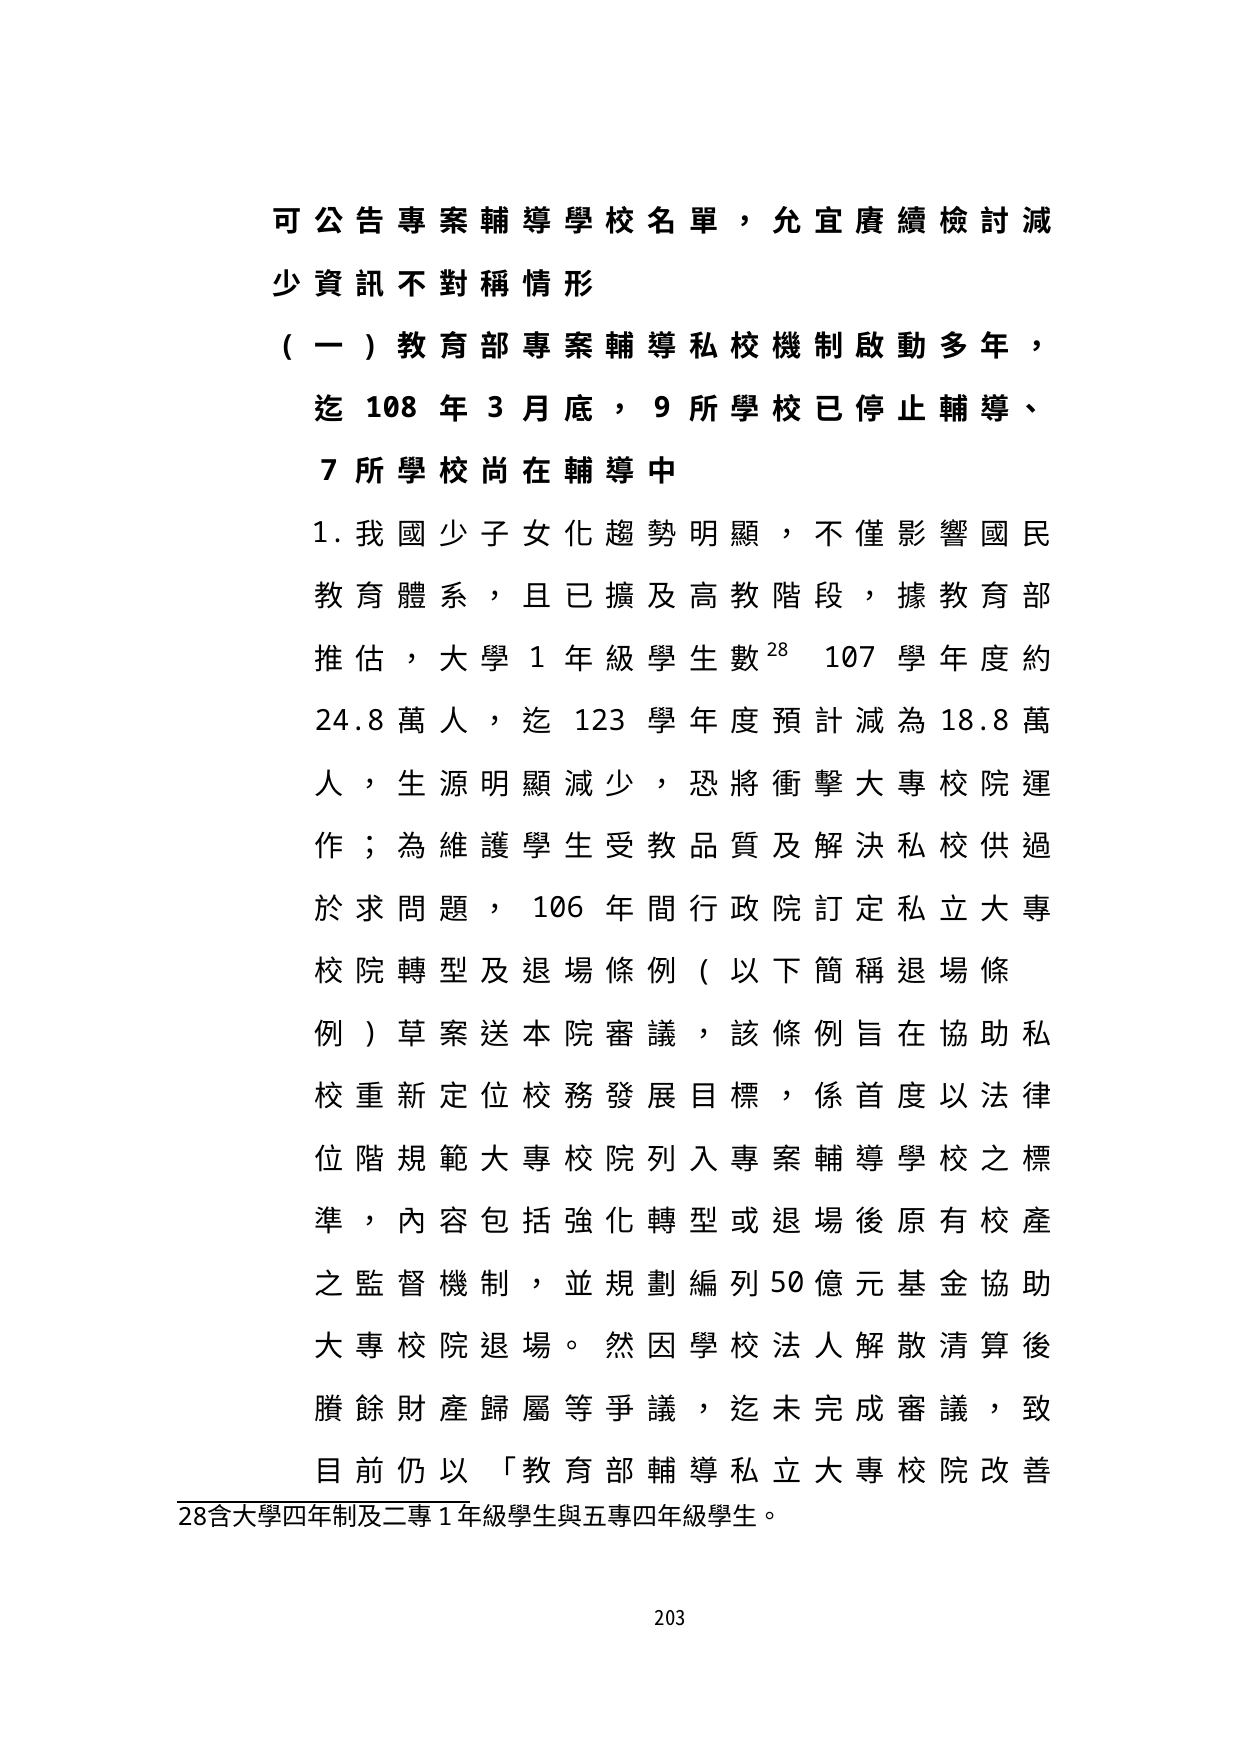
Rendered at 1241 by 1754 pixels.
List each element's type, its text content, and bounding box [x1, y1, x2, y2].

text 1.我國少子女化趨勢明顯，不僅影響國民教育體系，且已擴及高教階段，據教育部推估，大學1年級學生數107學年度約24.8萬人，迄123學年度預計減為18.8萬人，生源明顯減少，恐將衝擊大專校院運作；為維護學生受教品質及解決私校供過於求問題，106年間行政院訂定私立大專校院轉型及退場條例(以下簡稱退場條例)草案送本院審議，該條例旨在協助私校重新定位校務發展目標，係首度以法律位階規範大專校院列入專案輔導學校之標準，內容包括強化轉型或退場後原有校產之監督機制，並規劃編列50億元基金協助大專校院退場。然因學校法人解散清算後賸餘財產歸屬等爭議，迄未完成審議，致目前仍以「教育部輔導私立大專校院改善 [271, 490, 1058, 1490]
text (一)教育部專案輔導私校機制啟動多年，迄108年3月底，9所學校已停止輔導、7所學校尚在輔導中 [242, 302, 1058, 490]
text 含大學四年制及二專1年級學生與五專四年級學生。 [177, 1502, 1063, 1532]
text 可公告專案輔導學校名單，允宜賡續檢討減少資訊不對稱情形 [183, 177, 1058, 302]
